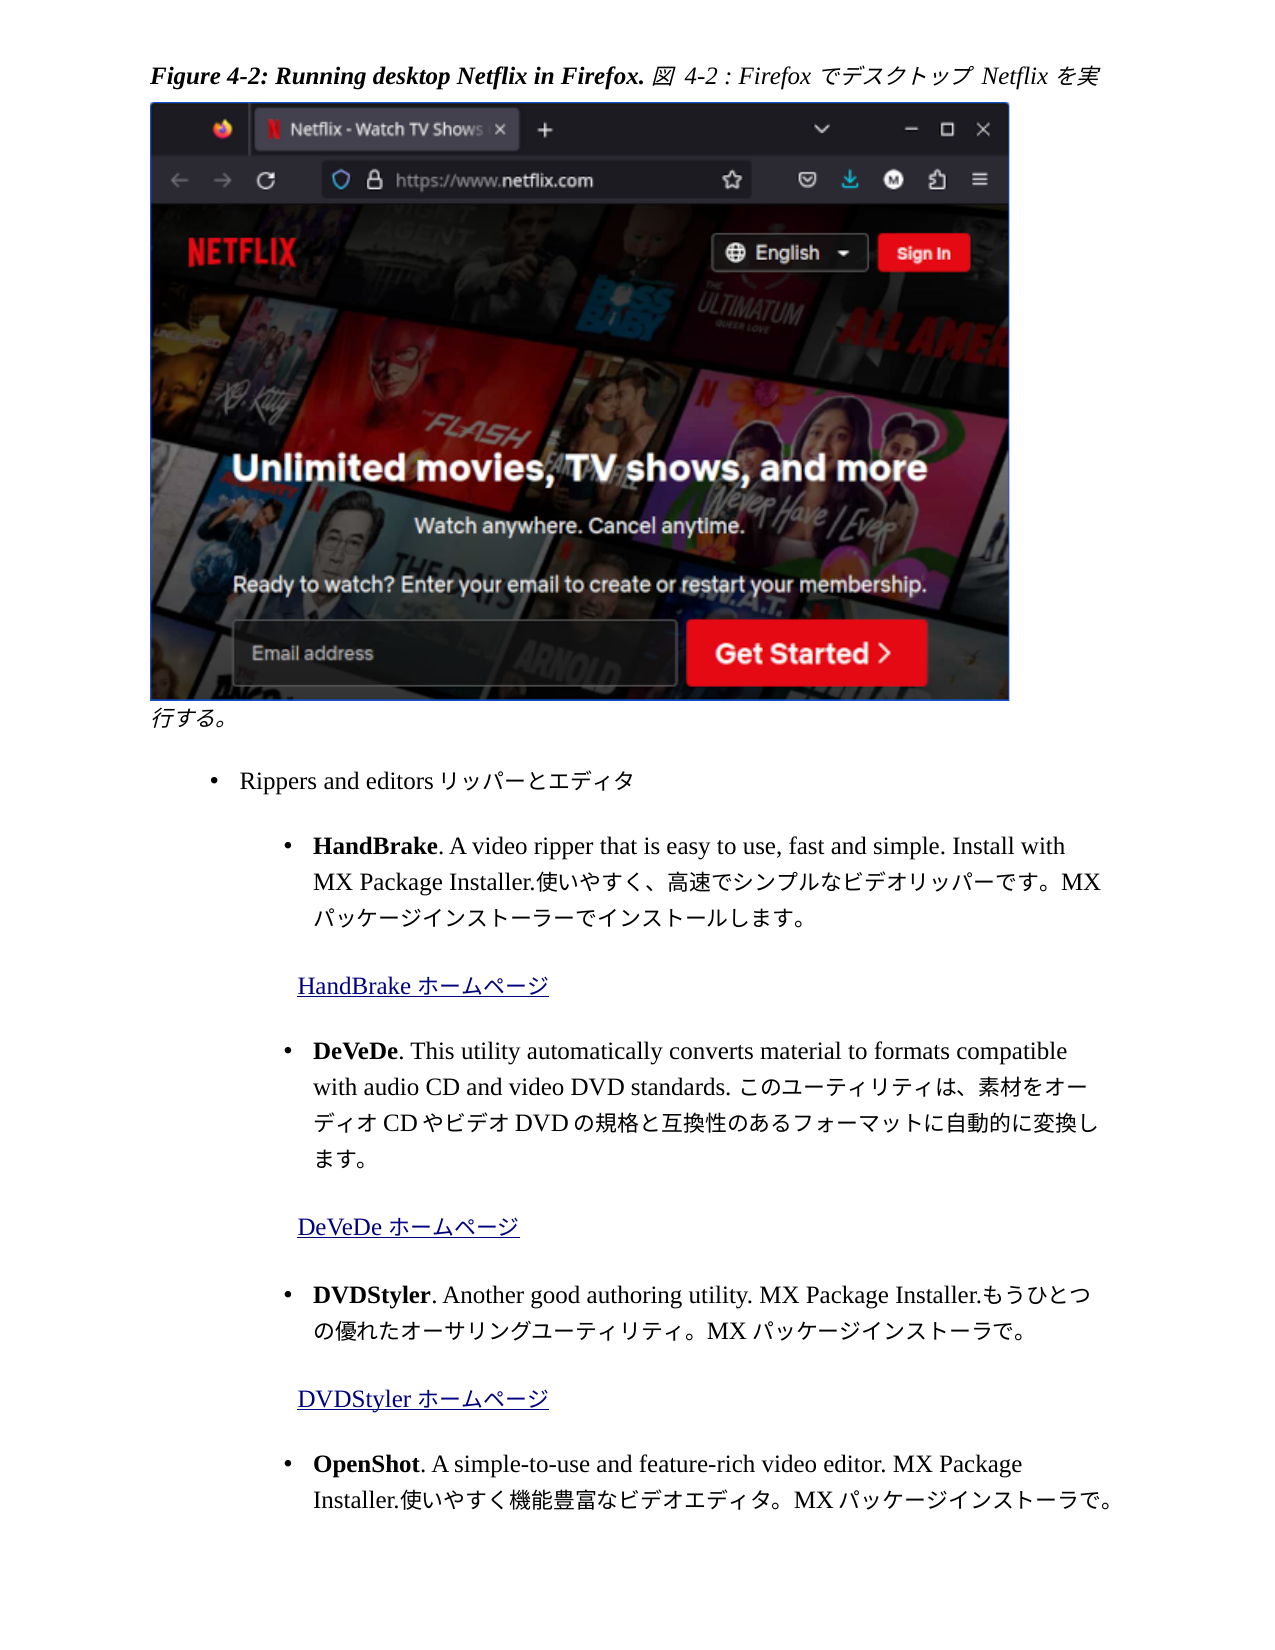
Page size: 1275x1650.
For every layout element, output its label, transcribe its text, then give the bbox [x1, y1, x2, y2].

text Figure 4-2: Running desktop Netflix in Firefox. 図 4-2 : Firefox でデスクトップ Netflix を実行する。 [150, 59, 1109, 732]
list Rippers and editorsリッパーとエディタ [210, 764, 1109, 795]
list DVDStyler ホームページ [268, 1382, 1125, 1413]
picture [150, 102, 1010, 701]
list DeVeDe. This utility automatically converts material to formats compatible with audio CD and video DVD standards. このユーティリティは、素材をオーディオCDやビデオDVDの規格と互換性のあるフォーマットに自動的に変換します。 [283, 1036, 1109, 1174]
list OpenShot. A simple-to-use and feature-rich video editor. MX Package Installer.使いやすく機能豊富なビデオエディタ。MXパッケージインストーラで。 [283, 1449, 1109, 1514]
list HandBrake ホームページ [268, 969, 1125, 1000]
list DeVeDe ホームページ [268, 1210, 1125, 1242]
list DVDStyler. Another good authoring utility. MX Package Installer.もうひとつの優れたオーサリングユーティリティ。MXパッケージインストーラで。 [283, 1278, 1109, 1346]
list HandBrake. A video ripper that is easy to use, fast and simple. Install with MX Package Installer.使いやすく、高速でシンプルなビデオリッパーです。MXパッケージインストーラーでインストールします。 [283, 831, 1109, 933]
